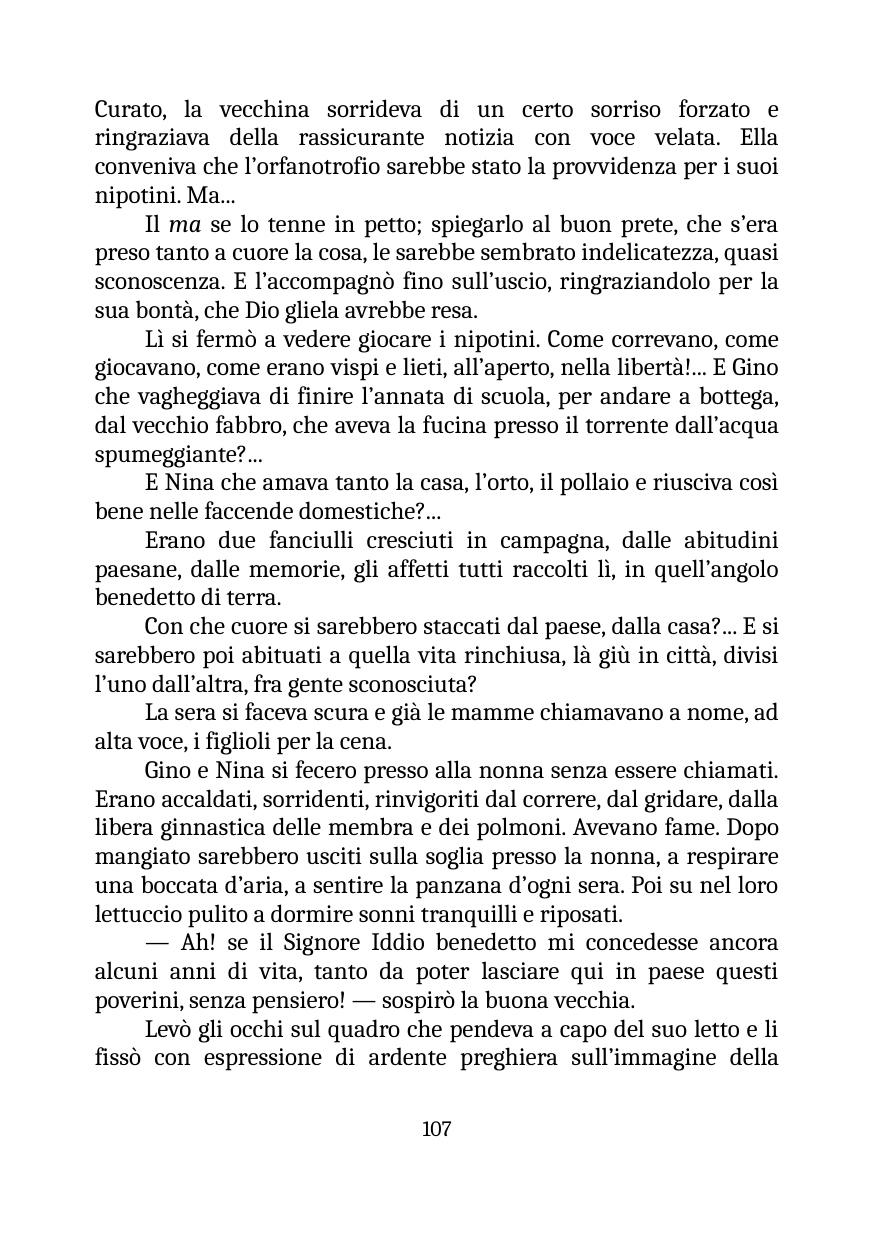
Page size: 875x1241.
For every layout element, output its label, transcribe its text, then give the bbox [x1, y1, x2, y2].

text Gino e Nina si fecero presso alla nonna senza essere chiamati. Erano accaldati, sorridenti, rinvigoriti dal correre, dal gridare, dalla libera ginnastica delle membra e dei polmoni. Avevano fame. Dopo mangiato sarebbero usciti sulla soglia presso la nonna, a respirare una boccata d’aria, a sentire la panzana d’ogni sera. Poi su nel loro lettuccio pulito a dormire sonni tranquilli e riposati. [94, 756, 779, 928]
text Il ma se lo tenne in petto; spiegarlo al buon prete, che s’era preso tanto a cuore la cosa, le sarebbe sembrato indelicatezza, quasi sconoscenza. E l’accompagnò fino sull’uscio, ringraziandolo per la sua bontà, che Dio gliela avrebbe resa. [94, 209, 779, 324]
text La sera si faceva scura e già le mamme chiamavano a nome, ad alta voce, i figlioli per la cena. [94, 698, 779, 756]
text E Nina che amava tanto la casa, l’orto, il pollaio e riusciva così bene nelle faccende domestiche?... [94, 468, 779, 526]
text Curato, la vecchina sorrideva di un certo sorriso forzato e ringraziava della rassicurante notizia con voce velata. Ella conveniva che l’orfanotrofio sarebbe stato la provvidenza per i suoi nipotini. Ma... [94, 94, 779, 209]
text — Ah! se il Signore Iddio benedetto mi concedesse ancora alcuni anni di vita, tanto da poter lasciare qui in paese questi poverini, senza pensiero! — sospirò la buona vecchia. [94, 928, 779, 1014]
text Lì si fermò a vedere giocare i nipotini. Come correvano, come giocavano, come erano vispi e lieti, all’aperto, nella libertà!... E Gino che vagheggiava di finire l’annata di scuola, per andare a bottega, dal vecchio fabbro, che aveva la fucina presso il torrente dall’acqua spumeggiante?... [94, 324, 779, 468]
text Con che cuore si sarebbero staccati dal paese, dalla casa?... E si sarebbero poi abituati a quella vita rinchiusa, là giù in città, divisi l’uno dall’altra, fra gente sconosciuta? [94, 612, 779, 698]
text Levò gli occhi sul quadro che pendeva a capo del suo letto e li fissò con espressione di ardente preghiera sull’immagine della [94, 1014, 779, 1072]
text Erano due fanciulli cresciuti in campagna, dalle abitudini paesane, dalle memorie, gli affetti tutti raccolti lì, in quell’angolo benedetto di terra. [94, 526, 779, 612]
